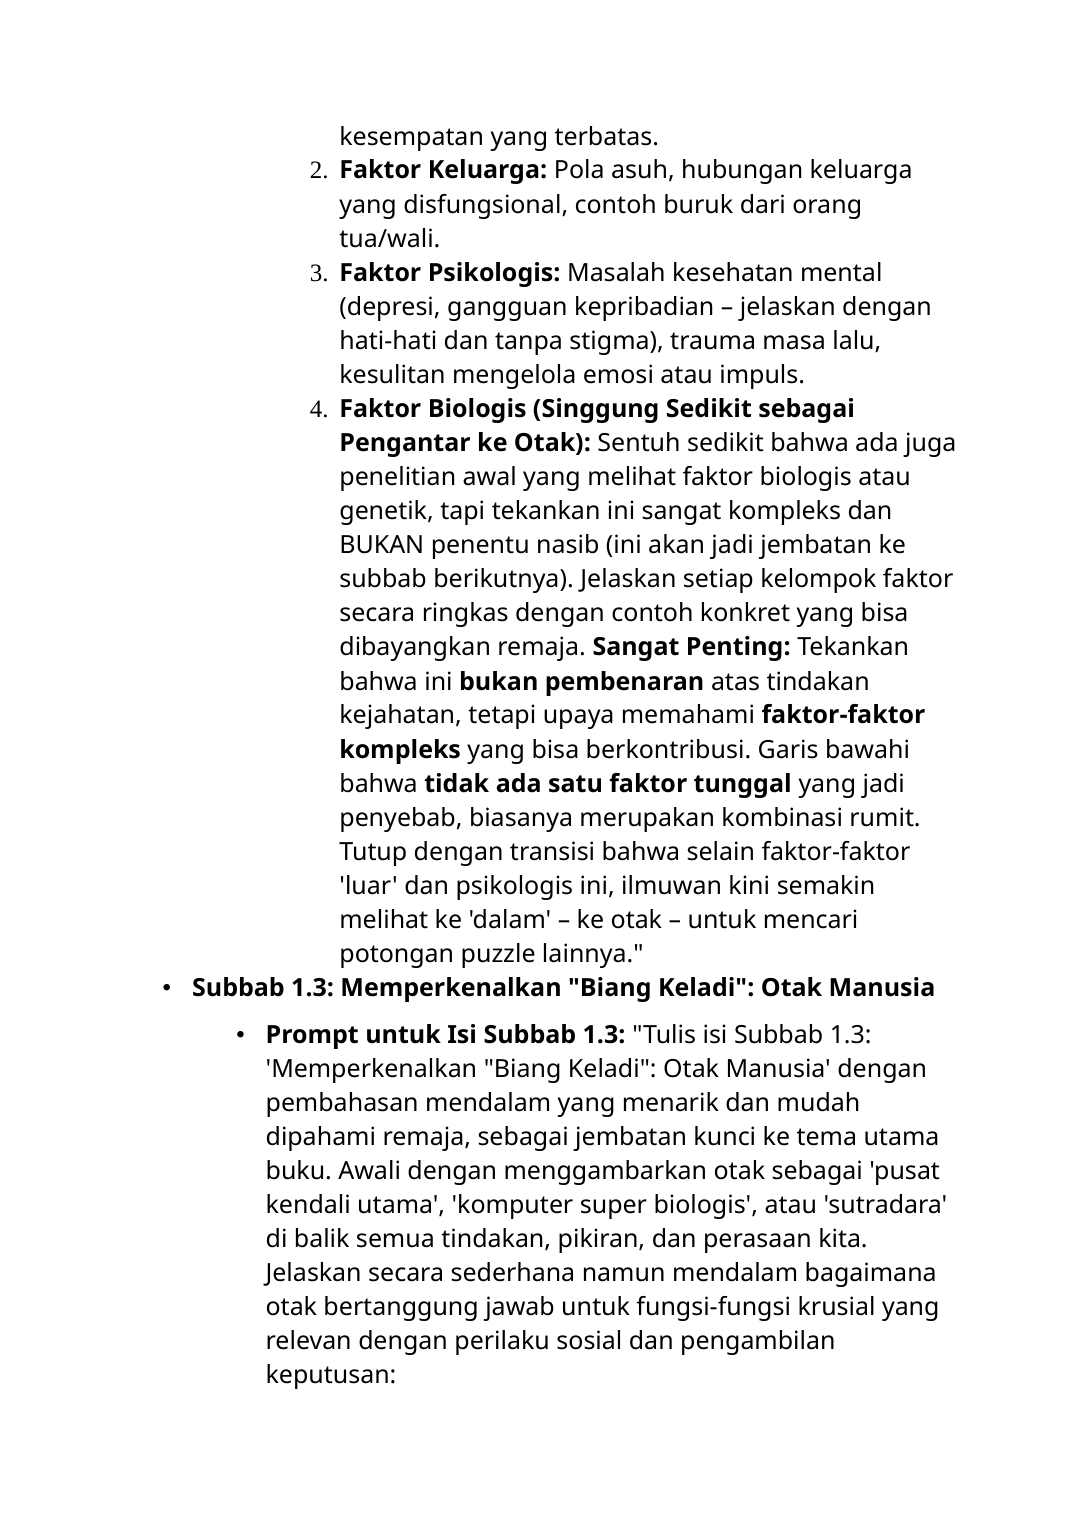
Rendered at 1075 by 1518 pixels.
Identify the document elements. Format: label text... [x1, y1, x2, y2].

list Subbab 1.3: Memperkenalkan "Biang Keladi": Otak Manusia [162, 970, 957, 1004]
list Faktor Keluarga: Pola asuh, hubungan keluarga yang disfungsional, contoh buruk dari orang tua/wali. [309, 152, 957, 254]
list kesempatan yang terbatas. [309, 118, 957, 152]
list Faktor Biologis (Singgung Sedikit sebagai Pengantar ke Otak): Sentuh sedikit bahwa ada juga penelitian awal yang melihat faktor biologis atau genetik, tapi tekankan ini sangat kompleks dan BUKAN penentu nasib (ini akan jadi jembatan ke subbab berikutnya). Jelaskan setiap kelompok faktor secara ringkas dengan contoh konkret yang bisa dibayangkan remaja. Sangat Penting: Tekankan bahwa ini bukan pembenaran atas tindakan kejahatan, tetapi upaya memahami faktor-faktor kompleks yang bisa berkontribusi. Garis bawahi bahwa tidak ada satu faktor tunggal yang jadi penyebab, biasanya merupakan kombinasi rumit. Tutup dengan transisi bahwa selain faktor-faktor 'luar' dan psikologis ini, ilmuwan kini semakin melihat ke 'dalam' – ke otak – untuk mencari potongan puzzle lainnya." [309, 391, 957, 970]
list Faktor Psikologis: Masalah kesehatan mental (depresi, gangguan kepribadian – jelaskan dengan hati-hati dan tanpa stigma), trauma masa lalu, kesulitan mengelola emosi atau impuls. [309, 254, 957, 391]
list Prompt untuk Isi Subbab 1.3: "Tulis isi Subbab 1.3: 'Memperkenalkan "Biang Keladi": Otak Manusia' dengan pembahasan mendalam yang menarik dan mudah dipahami remaja, sebagai jembatan kunci ke tema utama buku. Awali dengan menggambarkan otak sebagai 'pusat kendali utama', 'komputer super biologis', atau 'sutradara' di balik semua tindakan, pikiran, dan perasaan kita. Jelaskan secara sederhana namun mendalam bagaimana otak bertanggung jawab untuk fungsi-fungsi krusial yang relevan dengan perilaku sosial dan pengambilan keputusan: [236, 1016, 957, 1391]
